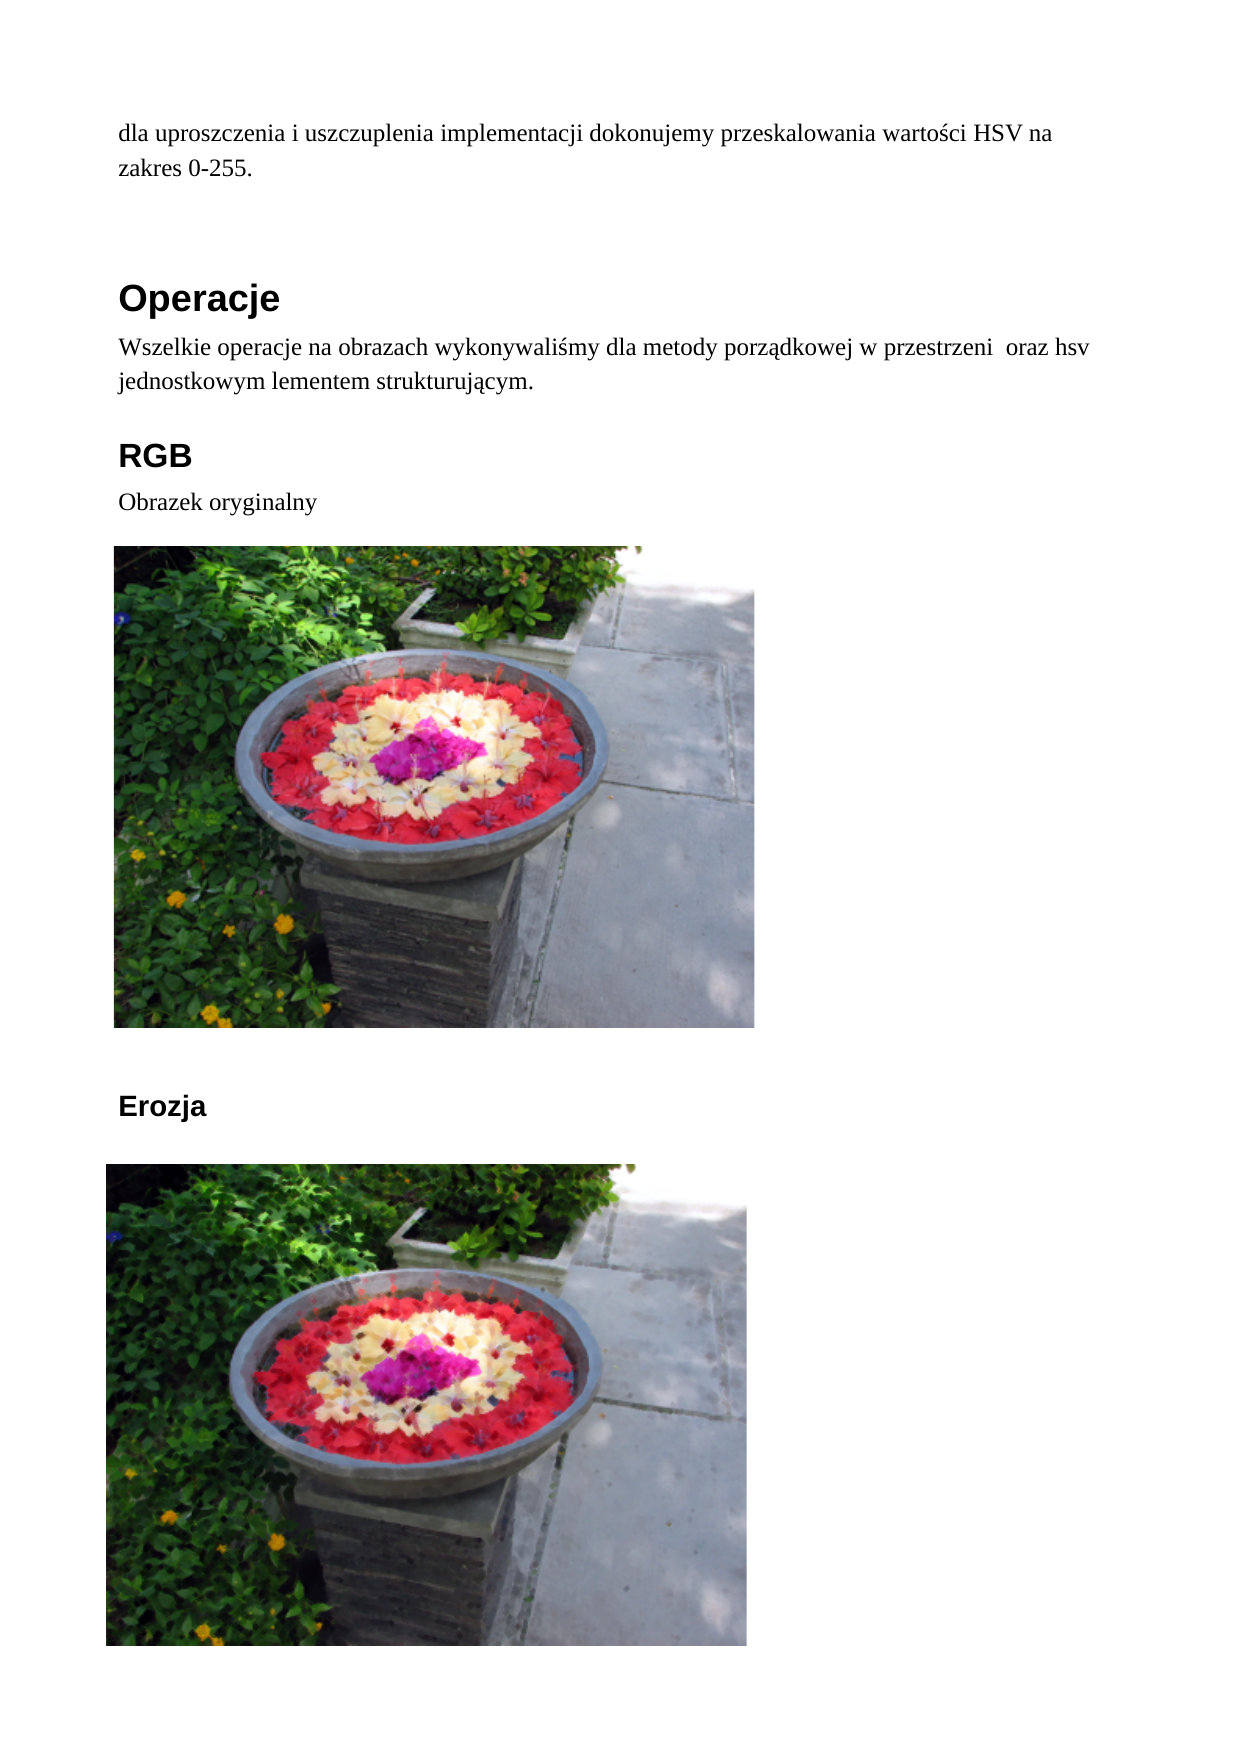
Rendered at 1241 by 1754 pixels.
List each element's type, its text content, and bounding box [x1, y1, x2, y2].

subtitle Erozja [118, 1089, 1122, 1123]
picture [113, 546, 755, 1028]
text Wszelkie operacje na obrazach wykonywaliśmy dla metody porządkowej w przestrzeni oraz hsv jednostkowym lementem strukturującym. [118, 332, 1122, 395]
text Obrazek oryginalny [118, 487, 1122, 516]
subtitle RGB [118, 436, 1122, 475]
picture [106, 1164, 747, 1646]
text dla uproszczenia i uszczuplenia implementacji dokonujemy przeskalowania wartości HSV na zakres 0-255. [118, 118, 1122, 181]
subtitle Operacje [118, 276, 1122, 319]
